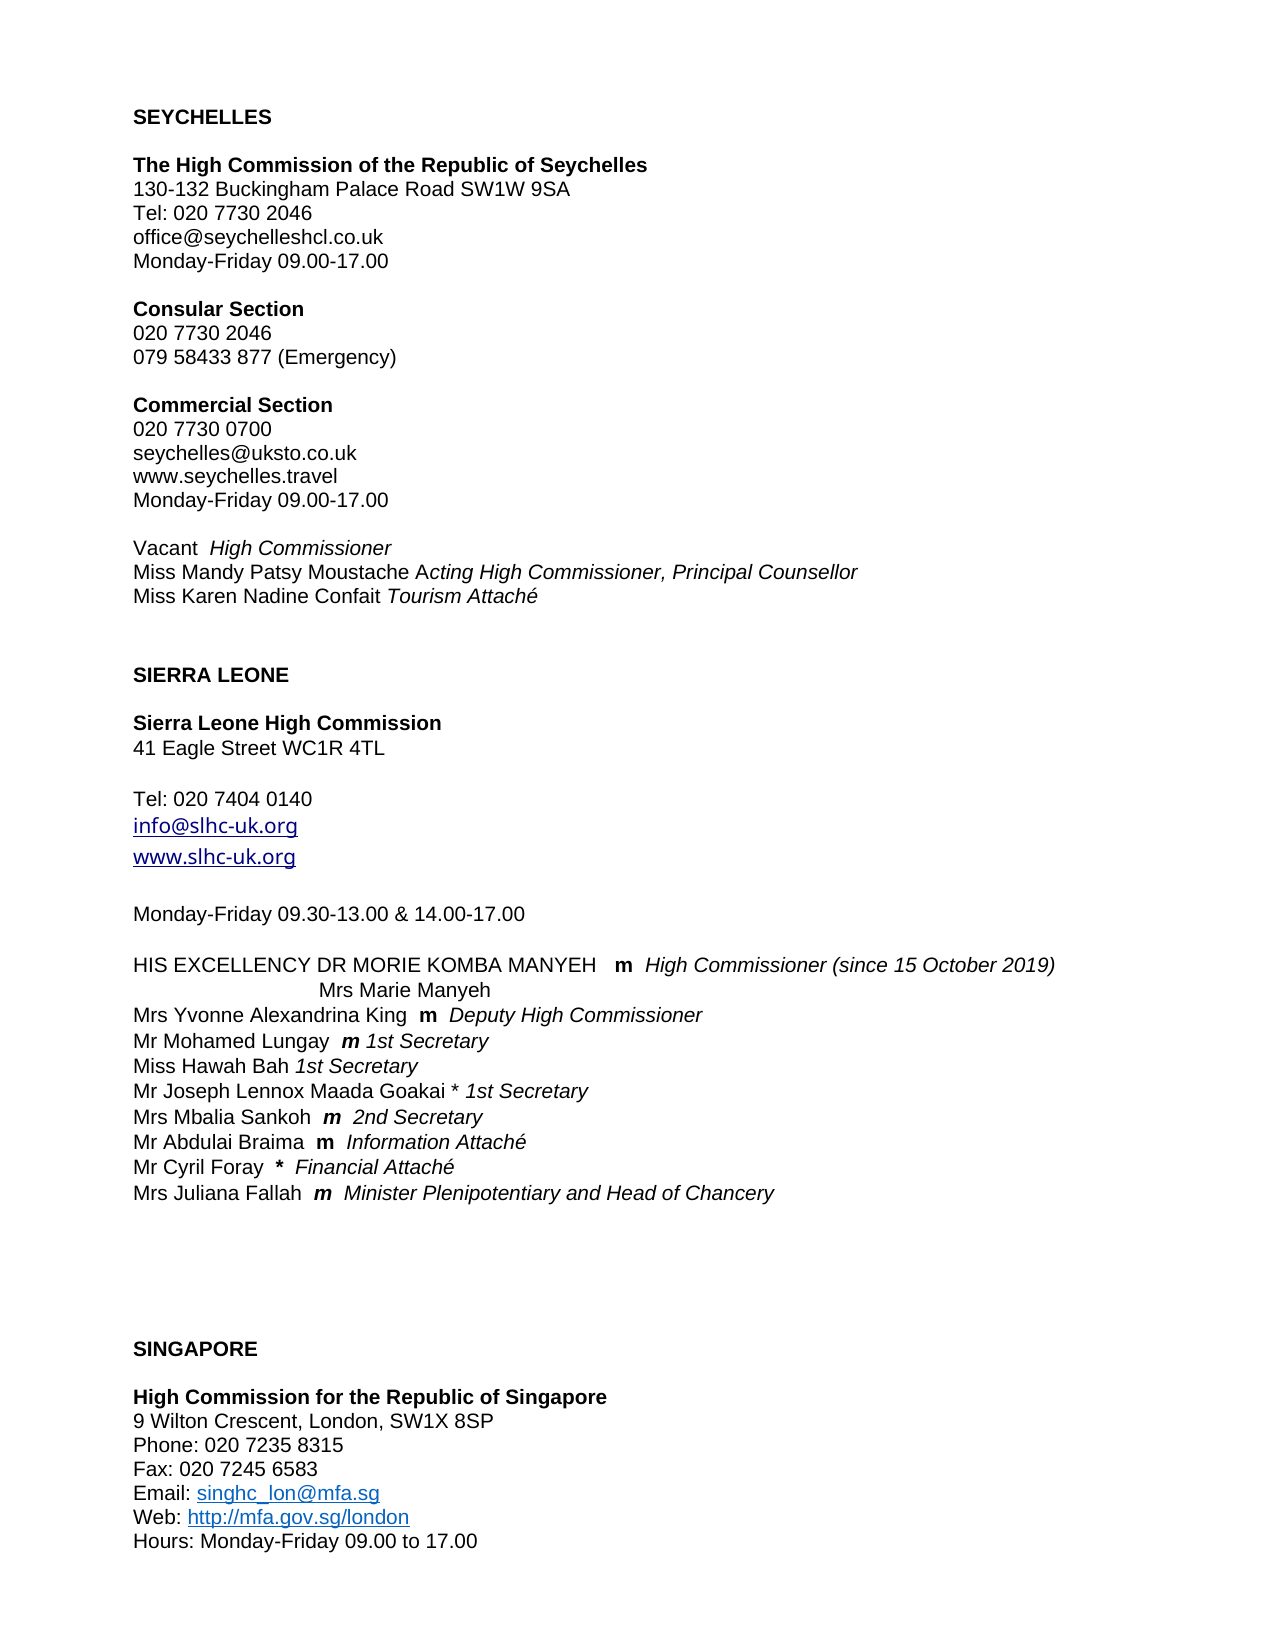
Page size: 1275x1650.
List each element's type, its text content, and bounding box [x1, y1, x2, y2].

text www.seychelles.travel [133, 464, 1181, 488]
text Mr Cyril Foray * Financial Attaché [133, 1155, 1181, 1179]
text Miss Mandy Patsy Moustache Acting High Commissioner, Principal Counsellor [133, 560, 1181, 584]
text Monday-Friday 09.00-17.00 [133, 488, 1181, 512]
text HIS EXCELLENCY DR MORIE KOMBA MANYEH m High Commissioner (since 15 October 2019) [133, 953, 1181, 977]
text Fax: 020 7245 6583 [133, 1457, 1181, 1481]
text Tel: 020 7730 2046 [133, 201, 1181, 225]
text Mr Mohamed Lungay m 1st Secretary [133, 1028, 1181, 1052]
text Hours: Monday-Friday 09.00 to 17.00 [133, 1529, 1181, 1553]
text SIERRA LEONE [133, 662, 1181, 686]
text 079 58433 877 (Emergency) [133, 344, 1181, 368]
text Mrs Mbalia Sankoh m 2nd Secretary [133, 1104, 1181, 1128]
text Mrs Marie Manyeh [133, 978, 1181, 1002]
text Monday-Friday 09.00-17.00 [133, 249, 1181, 273]
text 9 Wilton Crescent, London, SW1X 8SP [133, 1409, 1181, 1433]
text Miss Hawah Bah 1st Secretary [133, 1054, 1181, 1078]
text 130-132 Buckingham Palace Road SW1W 9SA [133, 177, 1181, 201]
text Mr Abdulai Braima m Information Attaché [133, 1130, 1181, 1154]
text 020 7730 2046 [133, 321, 1181, 344]
text 41 Eagle Street WC1R 4TL [133, 736, 1181, 760]
text High Commission for the Republic of Singapore [133, 1385, 1181, 1409]
text The High Commission of the Republic of Seychelles [133, 153, 1181, 177]
text Consular Section [133, 297, 1181, 321]
text Mrs Yvonne Alexandrina King m Deputy High Commissioner [133, 1003, 1181, 1027]
text Miss Karen Nadine Confait Tourism Attaché [133, 584, 1181, 608]
text Phone: 020 7235 8315 [133, 1433, 1181, 1457]
text SINGAPORE [133, 1337, 1181, 1361]
text Mrs Juliana Fallah m Minister Plenipotentiary and Head of Chancery [133, 1180, 1181, 1204]
text www.slhc-uk.org [133, 842, 1181, 870]
text Web: http://mfa.gov.sg/london [133, 1505, 1181, 1529]
text 020 7730 0700 [133, 416, 1181, 440]
text Sierra Leone High Commission [133, 710, 1181, 734]
text Mr Joseph Lennox Maada Goakai * 1st Secretary [133, 1079, 1181, 1103]
text Vacant High Commissioner [133, 536, 1181, 560]
text seychelles@uksto.co.uk [133, 440, 1181, 464]
text Tel: 020 7404 0140 [133, 786, 1181, 810]
text Commercial Section [133, 392, 1181, 416]
text SEYCHELLES [133, 105, 1181, 129]
text Monday-Friday 09.30-13.00 & 14.00-17.00 [133, 902, 1181, 926]
text info@slhc-uk.org [133, 812, 1181, 840]
text Email: singhc_lon@mfa.sg [133, 1481, 1181, 1505]
text office@seychelleshcl.co.uk [133, 225, 1181, 249]
